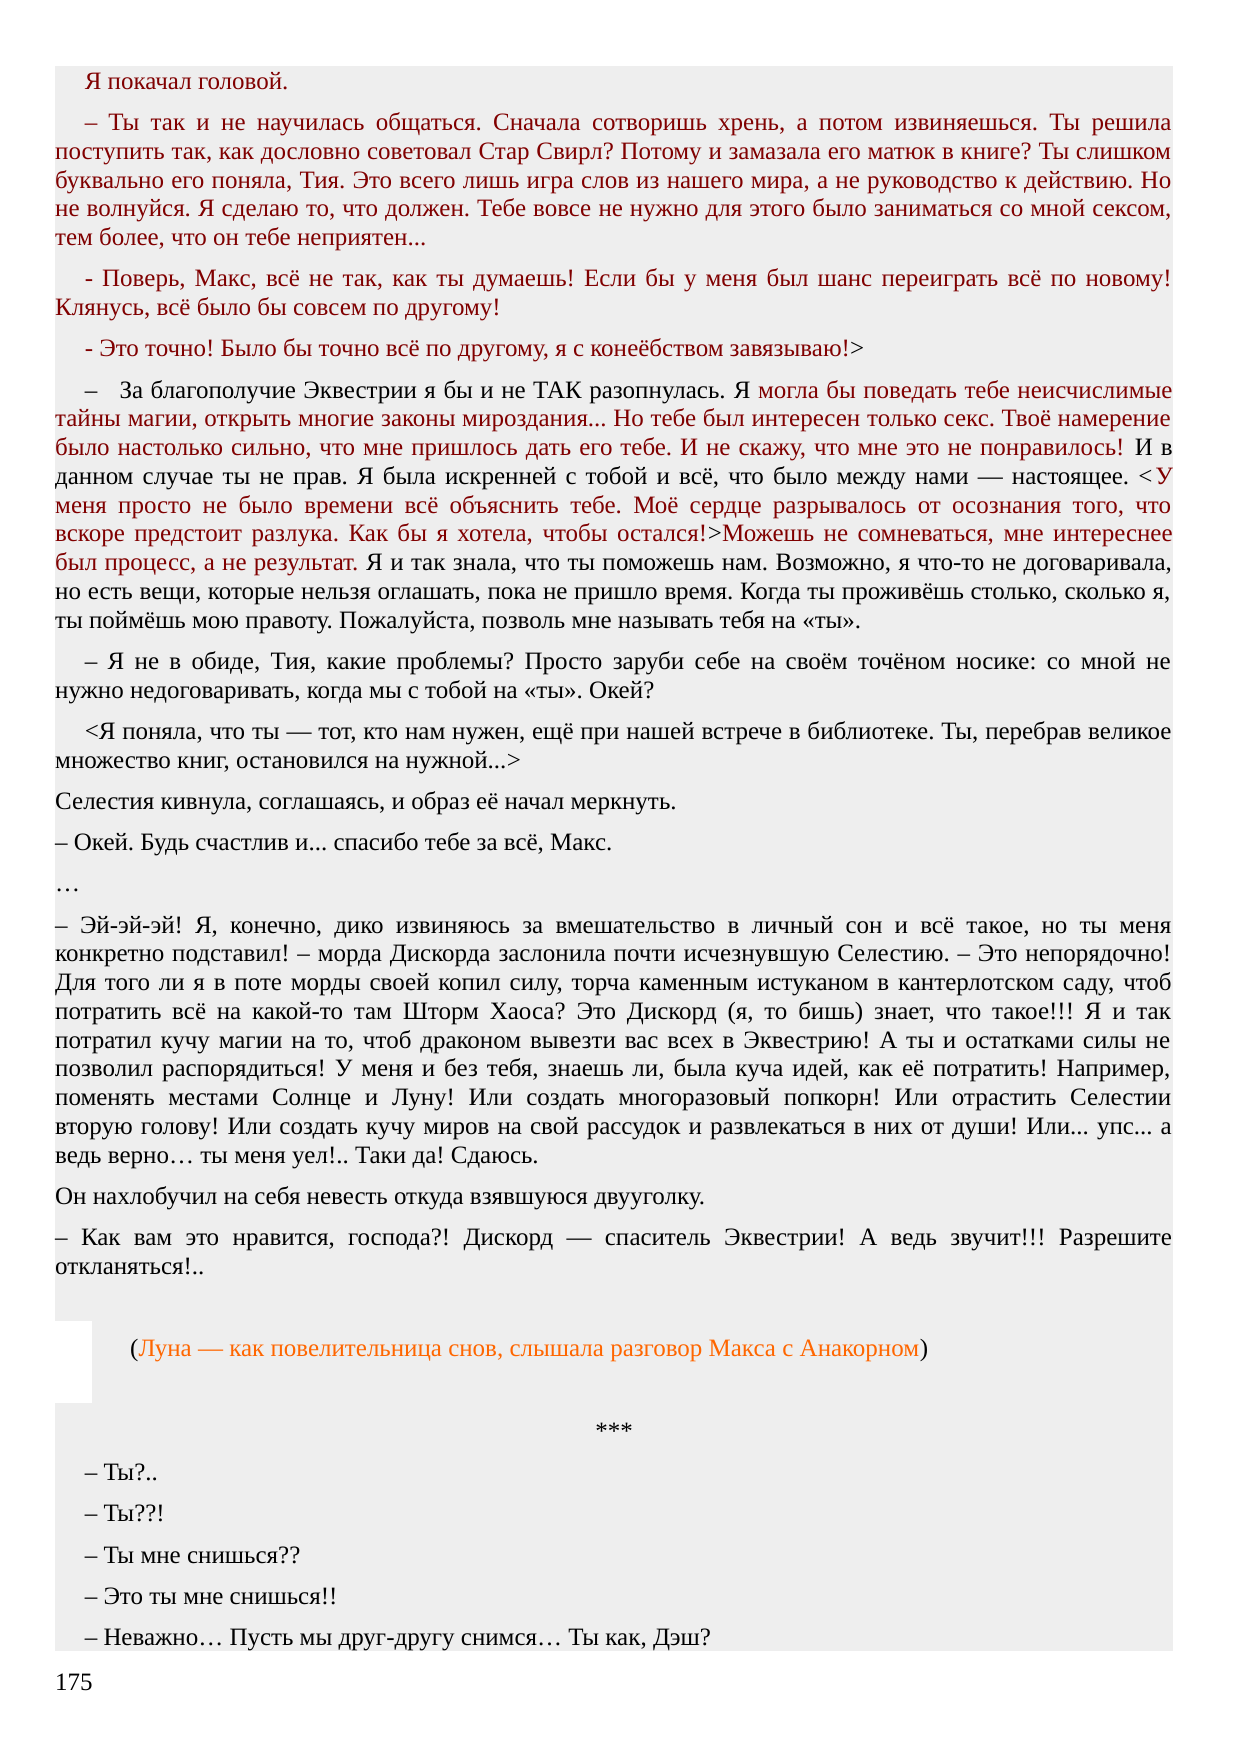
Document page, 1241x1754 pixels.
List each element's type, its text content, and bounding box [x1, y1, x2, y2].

text Селестия кивнула, соглашаясь, и образ её начал меркнуть. [55, 786, 1173, 815]
text – Ты??! [55, 1498, 1173, 1527]
text – Как вам это нравится, господа?! Дискорд — спаситель Эквестрии! А ведь звучит!!! Разрешите откланяться!.. [55, 1222, 1173, 1280]
text Я покачал головой. [55, 66, 1173, 95]
text … [55, 868, 1173, 897]
text – Ты?.. [55, 1457, 1173, 1486]
text <Я поняла, что ты — тот, кто нам нужен, ещё при нашей встрече в библиотеке. Ты, перебрав великое множество книг, остановился на нужной...> [55, 716, 1173, 773]
text – Окей. Будь счастлив и... спасибо тебе за всё, Макс. [55, 827, 1173, 856]
text Он нахлобучил на себя невесть откуда взявшуюся двууголку. [55, 1181, 1173, 1210]
text – Я не в обиде, Тия, какие проблемы? Просто заруби себе на своём точёном носике: со мной не нужно недоговаривать, когда мы с тобой на «ты». Окей? [55, 646, 1173, 703]
text - Поверь, Макс, всё не так, как ты думаешь! Если бы у меня был шанс переиграть всё по новому! Клянусь, всё было бы совсем по другому! [55, 263, 1173, 321]
text – Ты так и не научилась общаться. Сначала сотворишь хрень, а потом извиняешься. Ты решила поступить так, как дословно советовал Стар Свирл? Потому и замазала его матюк в книге? Ты слишком буквально его поняла, Тия. Это всего лишь игра слов из нашего мира, а не руководство к действию. Но не волнуйся. Я сделаю то, что должен. Тебе вовсе не нужно для этого было заниматься со мной сексом, тем более, что он тебе неприятен... [55, 107, 1173, 251]
text – Ты мне снишься?? [55, 1540, 1173, 1568]
list (Луна — как повелительница снов, слышала разговор Макса с Анакорном) [92, 1333, 1173, 1362]
text *** [55, 1416, 1173, 1445]
text – За благополучие Эквестрии я бы и не ТАК разопнулась. Я могла бы поведать тебе неисчислимые тайны магии, открыть многие законы мироздания... Но тебе был интересен только секс. Твоё намерение было настолько сильно, что мне пришлось дать его тебе. И не скажу, что мне это не понравилось! И в данном случае ты не прав. Я была искренней с тобой и всё, что было между нами — настоящее. <У меня просто не было времени всё объяснить тебе. Моё сердце разрывалось от осознания того, что вскоре предстоит разлука. Как бы я хотела, чтобы остался!>Можешь не сомневаться, мне интереснее был процесс, а не результат. Я и так знала, что ты поможешь нам. Возможно, я что-то не договаривала, но есть вещи, которые нельзя оглашать, пока не пришло время. Когда ты проживёшь столько, сколько я, ты поймёшь мою правоту. Пожалуйста, позволь мне называть тебя на «ты». [55, 375, 1173, 633]
text - Это точно! Было бы точно всё по другому, я с конеёбством завязываю!> [55, 333, 1173, 362]
text – Эй-эй-эй! Я, конечно, дико извиняюсь за вмешательство в личный сон и всё такое, но ты меня конкретно подставил! – морда Дискорда заслонила почти исчезнувшую Селестию. – Это непорядочно! Для того ли я в поте морды своей копил силу, торча каменным истуканом в кантерлотском саду, чтоб потратить всё на какой-то там Шторм Хаоса? Это Дискорд (я, то бишь) знает, что такое!!! Я и так потратил кучу магии на то, чтоб драконом вывезти вас всех в Эквестрию! А ты и остатками силы не позволил распорядиться! У меня и без тебя, знаешь ли, была куча идей, как её потратить! Например, поменять местами Солнце и Луну! Или создать многоразовый попкорн! Или отрастить Селестии вторую голову! Или создать кучу миров на свой рассудок и развлекаться в них от души! Или... упс... а ведь верно… ты меня уел!.. Таки да! Сдаюсь. [55, 910, 1173, 1168]
text – Неважно… Пусть мы друг-другу снимся… Ты как, Дэш? [55, 1622, 1173, 1651]
text – Это ты мне снишься!! [55, 1581, 1173, 1610]
